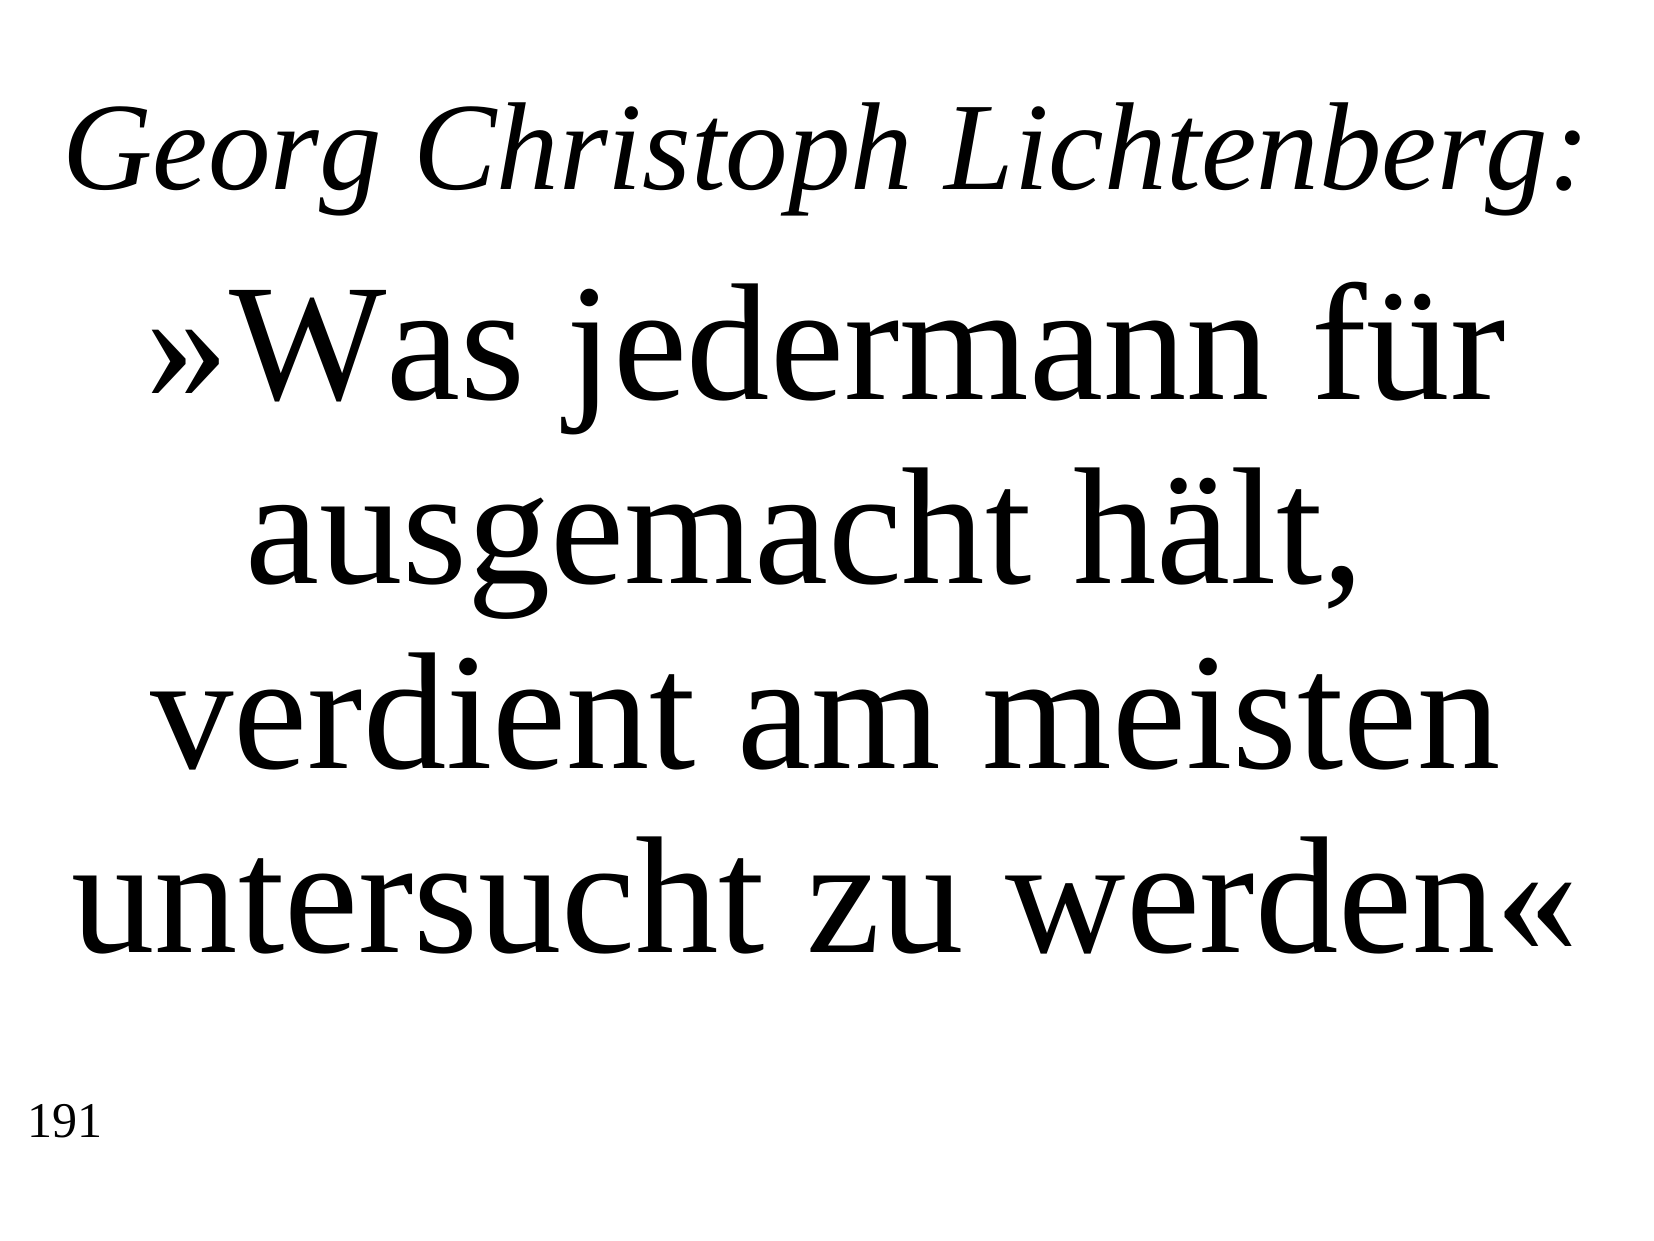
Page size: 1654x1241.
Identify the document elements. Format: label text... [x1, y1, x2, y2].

text_box [27, 1092, 263, 1154]
text_box Georg Christoph Lichtenberg: »Was jedermann für ausgemacht hält, verdient am meisten untersucht zu werden« [59, 77, 1595, 1070]
